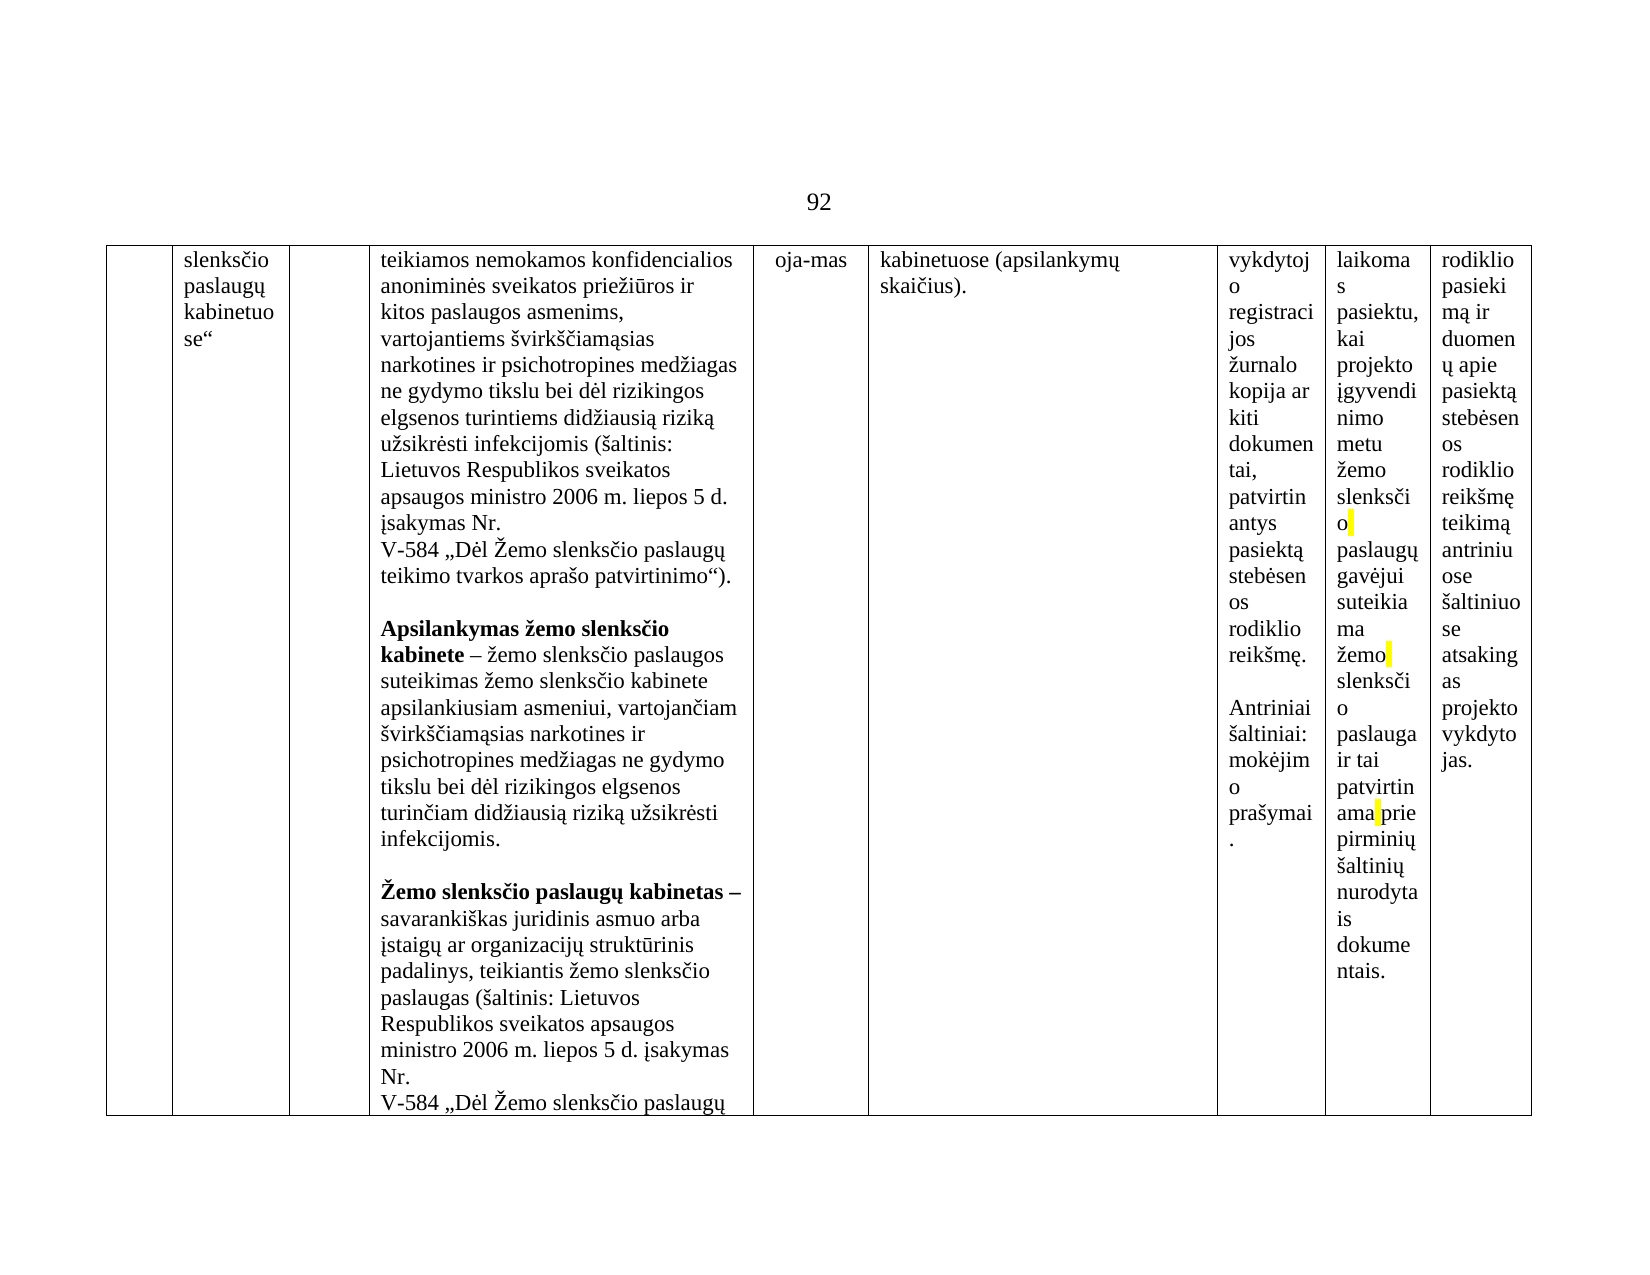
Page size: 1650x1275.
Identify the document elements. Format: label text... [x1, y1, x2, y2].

table_cell slenksčio paslaugų kabinetuose“ [173, 246, 289, 1115]
table_cell [107, 246, 172, 1115]
table_cell [290, 246, 369, 1115]
table_cell oja-mas [754, 246, 868, 1115]
table_cell teikiamos nemokamos konfidencialios anoniminės sveikatos priežiūros ir kitos paslaugos asmenims, vartojantiems švirkščiamąsias narkotines ir psichotropines medžiagas ne gydymo tikslu bei dėl rizikingos elgsenos turintiems didžiausią riziką užsikrėsti infekcijomis (šaltinis: Lietuvos Respublikos sveikatos apsaugos ministro 2006 m. liepos 5 d. įsakymas Nr. V-584 „Dėl Žemo slenksčio paslaugų teikimo tvarkos aprašo patvirtinimo“). Apsilankymas žemo slenksčio kabinete – žemo slenksčio paslaugos suteikimas žemo slenksčio kabinete apsilankiusiam asmeniui, vartojančiam švirkščiamąsias narkotines ir psichotropines medžiagas ne gydymo tikslu bei dėl rizikingos elgsenos turinčiam didžiausią riziką užsikrėsti infekcijomis. Žemo slenksčio paslaugų kabinetas – savarankiškas juridinis asmuo arba įstaigų ar organizacijų struktūrinis padalinys, teikiantis žemo slenksčio paslaugas (šaltinis: Lietuvos Respublikos sveikatos apsaugos ministro 2006 m. liepos 5 d. įsakymas Nr. V-584 „Dėl Žemo slenksčio paslaugų [370, 246, 753, 1115]
table_cell laikomas pasiektu, kai projekto įgyvendinimo metu žemo slenksčio paslaugų gavėjui suteikiama žemo slenksčio paslauga ir tai patvirtinama prie pirminių šaltinių nurodytais dokumentais. [1326, 246, 1430, 1115]
table_cell vykdytojo registracijos žurnalo kopija ar kiti dokumentai, patvirtinantys pasiektą stebėsenos rodiklio reikšmę. Antriniai šaltiniai: mokėjimo prašymai. [1218, 246, 1325, 1115]
table_cell kabinetuose (apsilankymų skaičius). [869, 246, 1217, 1115]
table_cell rodiklio pasiekimą ir duomenų apie pasiektą stebėsenos rodiklio reikšmę teikimą antriniuose šaltiniuose atsakingas projekto vykdytojas. [1431, 246, 1531, 1115]
